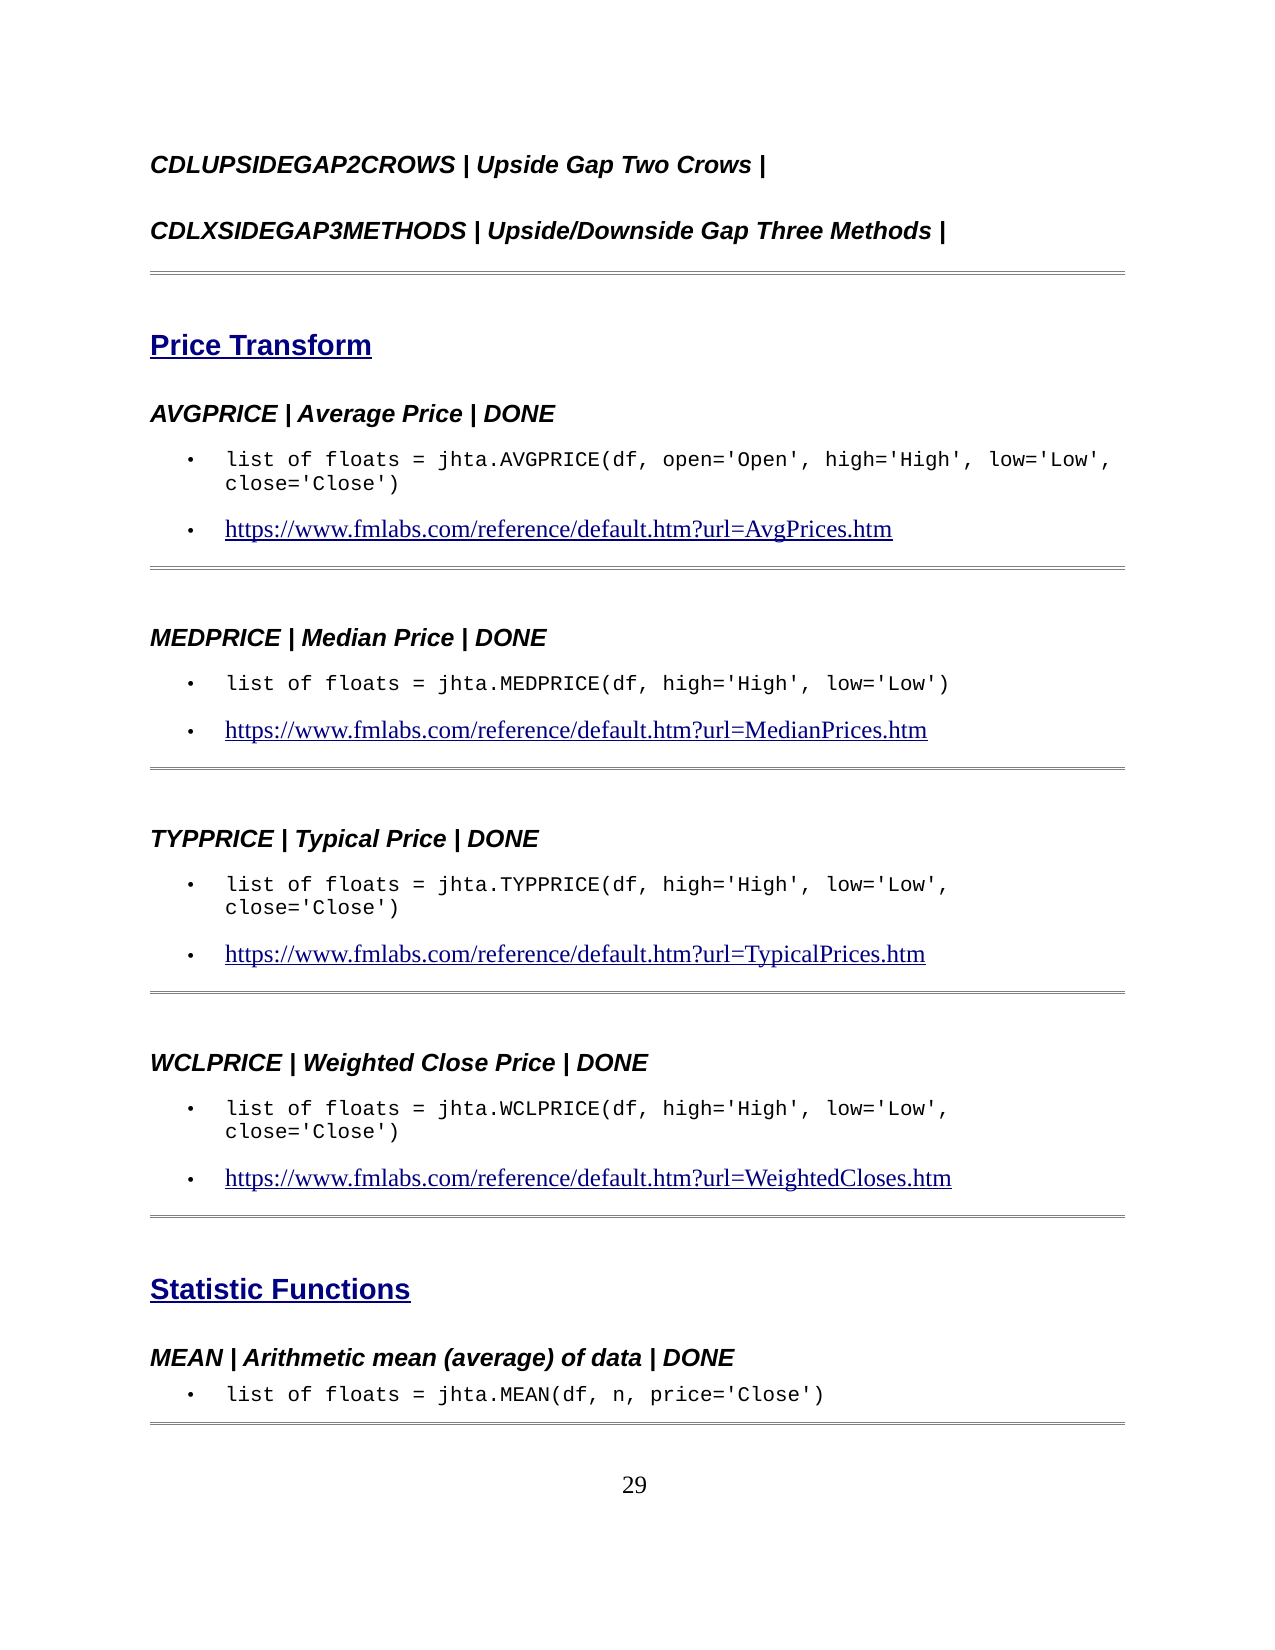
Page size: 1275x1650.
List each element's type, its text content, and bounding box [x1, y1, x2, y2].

subtitle MEAN | Arithmetic mean (average) of data | DONE [150, 1343, 1125, 1371]
list list of floats = jhta.MEAN(df, n, price='Close') [187, 1384, 1125, 1408]
subtitle CDLUPSIDEGAP2CROWS | Upside Gap Two Crows | [150, 150, 1125, 178]
subtitle TYPPRICE | Typical Price | DONE [150, 824, 1125, 852]
subtitle MEDPRICE | Median Price | DONE [150, 623, 1125, 652]
list list of floats = jhta.WCLPRICE(df, high='High', low='Low', close='Close') [187, 1098, 1125, 1145]
list https://www.fmlabs.com/reference/default.htm?url=AvgPrices.htm [187, 514, 1125, 543]
list https://www.fmlabs.com/reference/default.htm?url=TypicalPrices.htm [187, 939, 1125, 968]
list https://www.fmlabs.com/reference/default.htm?url=MedianPrices.htm [187, 715, 1125, 744]
subtitle Statistic Functions [150, 1272, 1125, 1305]
list list of floats = jhta.MEDPRICE(df, high='High', low='Low') [187, 673, 1125, 697]
subtitle Price Transform [150, 328, 1125, 362]
list list of floats = jhta.AVGPRICE(df, open='Open', high='High', low='Low', close='Close') [187, 449, 1125, 497]
list list of floats = jhta.TYPPRICE(df, high='High', low='Low', close='Close') [187, 874, 1125, 921]
subtitle CDLXSIDEGAP3METHODS | Upside/Downside Gap Three Methods | [150, 216, 1125, 244]
subtitle AVGPRICE | Average Price | DONE [150, 399, 1125, 428]
subtitle WCLPRICE | Weighted Close Price | DONE [150, 1048, 1125, 1076]
list https://www.fmlabs.com/reference/default.htm?url=WeightedCloses.htm [187, 1163, 1125, 1192]
